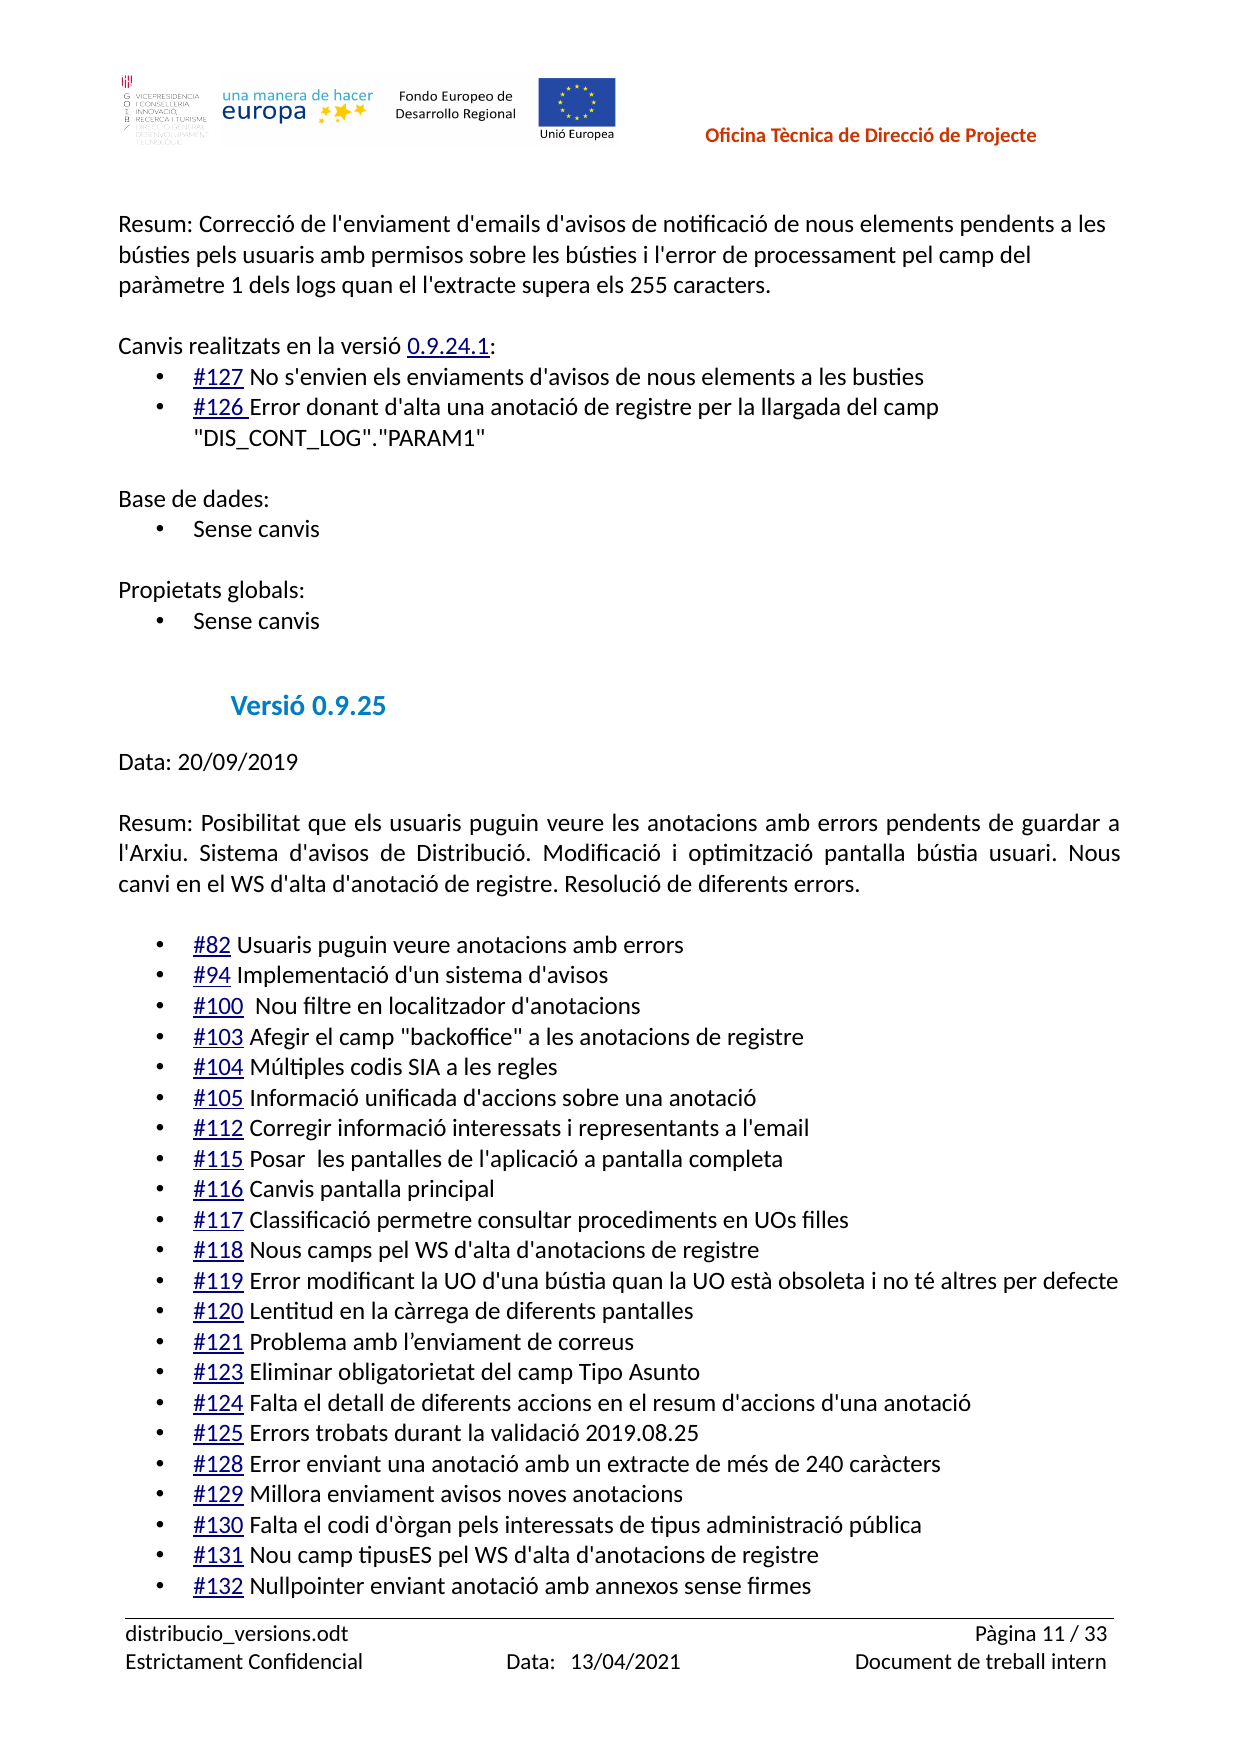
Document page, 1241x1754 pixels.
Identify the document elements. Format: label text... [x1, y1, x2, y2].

text Canvis realitzats en la versió 0.9.24.1: [118, 330, 1122, 361]
picture [219, 73, 621, 147]
list #125 Errors trobats durant la validació 2019.08.25 [156, 1417, 1122, 1448]
list #119 Error modificant la UO d'una bústia quan la UO està obsoleta i no té altres per defecte [156, 1265, 1122, 1295]
list #127 No s'envien els enviaments d'avisos de nous elements a les busties [156, 361, 1122, 391]
list #129 Millora enviament avisos noves anotacions [156, 1478, 1122, 1509]
list #120 Lentitud en la càrrega de diferents pantalles [156, 1295, 1122, 1326]
list #126 Error donant d'alta una anotació de registre per la llargada del camp "DIS_CONT_LOG"."PARAM1" [156, 391, 1122, 452]
picture [118, 73, 213, 147]
list #128 Error enviant una anotació amb un extracte de més de 240 caràcters [156, 1448, 1122, 1478]
text Data: 20/09/2019 [118, 746, 1122, 776]
list #104 Múltiples codis SIA a les regles [156, 1051, 1122, 1082]
list Sense canvis [156, 513, 1122, 544]
list #105 Informació unificada d'accions sobre una anotació [156, 1082, 1122, 1112]
list #103 Afegir el camp "backoffice" a les anotacions de registre [156, 1021, 1122, 1051]
list #117 Classificació permetre consultar procediments en UOs filles [156, 1204, 1122, 1234]
list #124 Falta el detall de diferents accions en el resum d'accions d'una anotació [156, 1387, 1122, 1417]
list #130 Falta el codi d'òrgan pels interessats de tipus administració pública [156, 1509, 1122, 1539]
list Sense canvis [156, 605, 1122, 636]
text Base de dades: [118, 483, 1122, 513]
text Resum: Correcció de l'enviament d'emails d'avisos de notificació de nous elements pendents a les bústies pels usuaris amb permisos sobre les bústies i l'error de processament pel camp del paràmetre 1 dels logs quan el l'extracte supera els 255 caracters. [118, 208, 1122, 300]
list #123 Eliminar obligatorietat del camp Tipo Asunto [156, 1356, 1122, 1387]
list #82 Usuaris puguin veure anotacions amb errors [156, 929, 1122, 959]
list #112 Corregir informació interessats i representants a l'email [156, 1112, 1122, 1143]
text Resum: Posibilitat que els usuaris puguin veure les anotacions amb errors pendents de guardar a l'Arxiu. Sistema d'avisos de Distribució. Modificació i optimització pantalla bústia usuari. Nous canvi en el WS d'alta d'anotació de registre. Resolució de diferents errors. [118, 807, 1122, 898]
list #131 Nou camp tipusES pel WS d'alta d'anotacions de registre [156, 1539, 1122, 1570]
list #118 Nous camps pel WS d'alta d'anotacions de registre [156, 1234, 1122, 1265]
list #100 Nou filtre en localitzador d'anotacions [156, 990, 1122, 1021]
list #121 Problema amb l’enviament de correus [156, 1326, 1122, 1356]
list #132 Nullpointer enviant anotació amb annexos sense firmes [156, 1570, 1122, 1601]
list #115 Posar les pantalles de l'aplicació a pantalla completa [156, 1143, 1122, 1173]
list #116 Canvis pantalla principal [156, 1173, 1122, 1204]
text Propietats globals: [118, 574, 1122, 605]
list #94 Implementació d'un sistema d'avisos [156, 959, 1122, 990]
subtitle Versió 0.9.25 [153, 687, 1122, 722]
